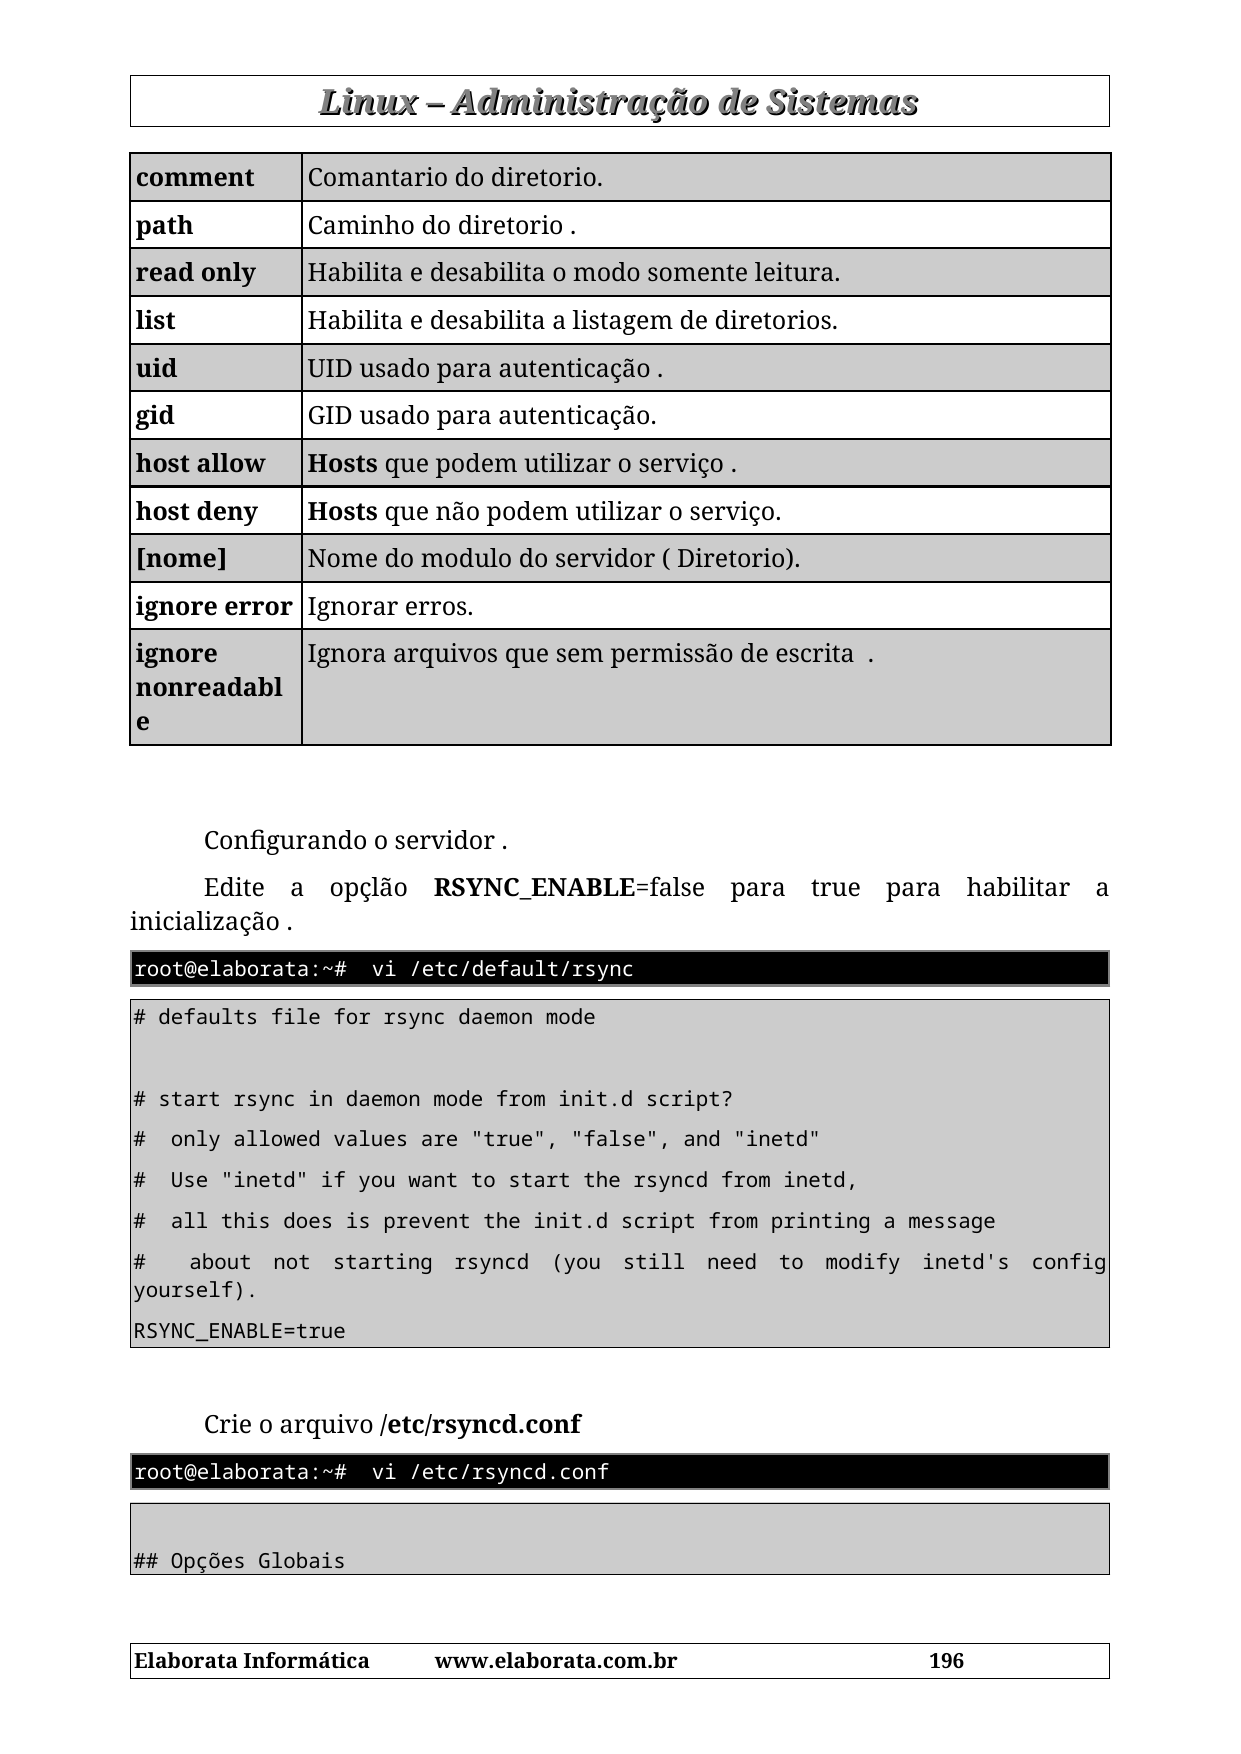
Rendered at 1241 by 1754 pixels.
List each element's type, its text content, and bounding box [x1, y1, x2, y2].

table_cell Caminho do diretorio . [303, 202, 1110, 247]
text root@elaborata:~# vi /etc/default/rsync [132, 952, 1108, 984]
table_cell uid [131, 345, 301, 390]
text # about not starting rsyncd (you still need to modify inetd's config yourself). [131, 1244, 1109, 1304]
table_cell Ignora arquivos que sem permissão de escrita . [303, 630, 1110, 744]
text # start rsync in daemon mode from init.d script? [131, 1081, 1109, 1112]
table_cell Ignorar erros. [303, 583, 1110, 628]
text # all this does is prevent the init.d script from printing a message [131, 1203, 1109, 1235]
table_cell host allow [131, 440, 301, 485]
text ## Opções Globais [131, 1543, 1109, 1574]
table_cell comment [131, 154, 301, 200]
text # only allowed values are "true", "false", and "inetd" [131, 1121, 1109, 1153]
table_cell Hosts que não podem utilizar o serviço. [303, 488, 1110, 533]
table_cell read only [131, 249, 301, 295]
table_cell Habilita e desabilita a listagem de diretorios. [303, 297, 1110, 342]
table_cell Nome do modulo do servidor ( Diretorio). [303, 535, 1110, 581]
table_cell ignore error [131, 583, 301, 628]
text # defaults file for rsync daemon mode [131, 1000, 1109, 1031]
table_cell ignore nonreadable [131, 630, 301, 744]
table_cell Habilita e desabilita o modo somente leitura. [303, 249, 1110, 295]
table_cell Hosts que podem utilizar o serviço . [303, 440, 1110, 485]
text RSYNC_ENABLE=true [131, 1313, 1109, 1347]
text Configurando o servidor . [130, 823, 1110, 857]
table_cell GID usado para autenticação. [303, 392, 1110, 438]
table_cell list [131, 297, 301, 342]
text # Use "inetd" if you want to start the rsyncd from inetd, [131, 1162, 1109, 1194]
text root@elaborata:~# vi /etc/rsyncd.conf [132, 1455, 1108, 1488]
table_cell gid [131, 392, 301, 438]
text Crie o arquivo /etc/rsyncd.conf [130, 1407, 1110, 1441]
text Edite a opçlão RSYNC_ENABLE=false para true para habilitar a inicialização . [130, 869, 1110, 937]
table_cell path [131, 202, 301, 247]
table_cell host deny [131, 488, 301, 533]
table_cell Comantario do diretorio. [303, 154, 1110, 200]
table_cell [nome] [131, 535, 301, 581]
table_cell UID usado para autenticação . [303, 345, 1110, 390]
